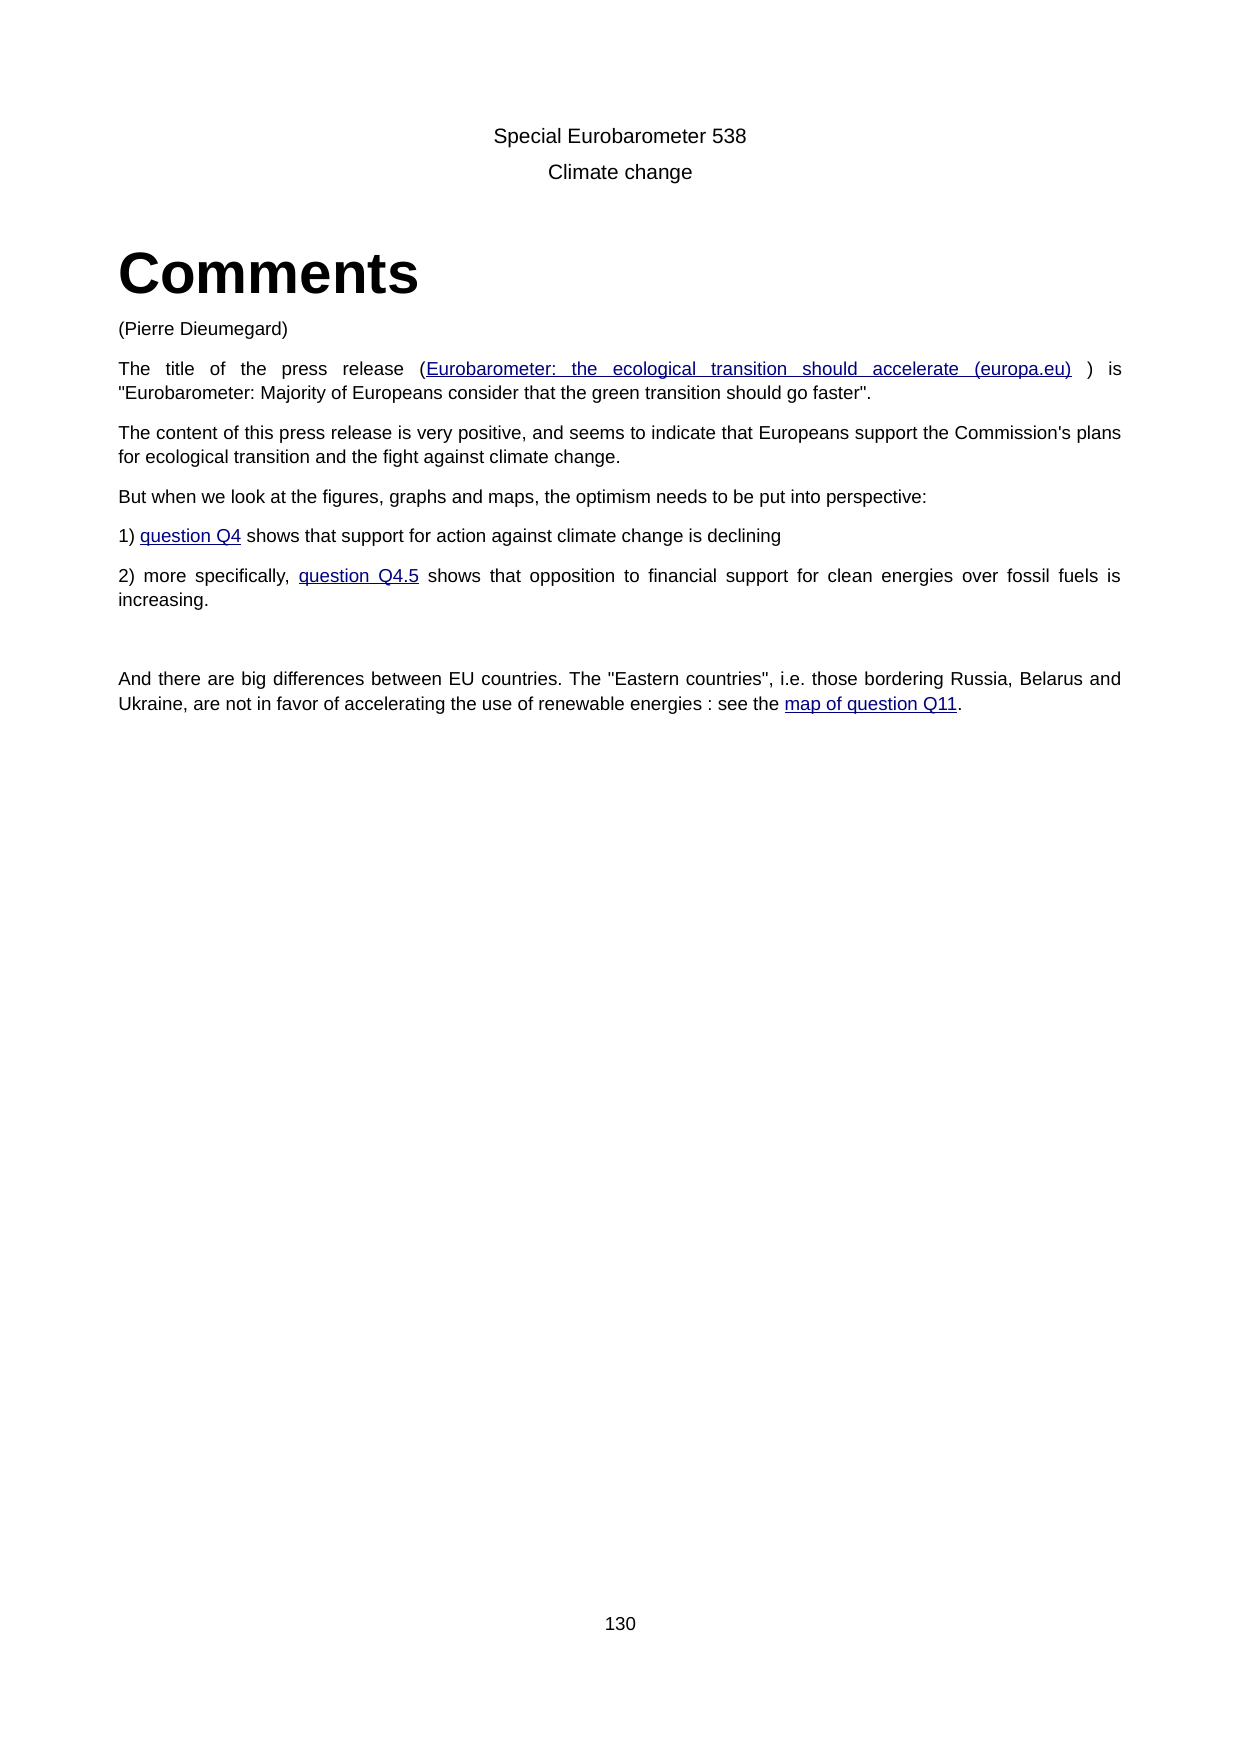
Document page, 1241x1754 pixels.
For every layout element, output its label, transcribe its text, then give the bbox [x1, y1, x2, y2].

text But when we look at the figures, graphs and maps, the optimism needs to be put into perspective: [118, 486, 1122, 507]
text The title of the press release (Eurobarometer: the ecological transition should accelerate (europa.eu) ) is "Eurobarometer: Majority of Europeans consider that the green transition should go faster". [118, 357, 1122, 404]
subtitle Comments [118, 238, 1122, 305]
text (Pierre Dieumegard) [118, 318, 1122, 339]
text 1) question Q4 shows that support for action against climate change is declining [118, 525, 1122, 547]
text And there are big differences between EU countries. The "Eastern countries", i.e. those bordering Russia, Belarus and Ukraine, are not in favor of accelerating the use of renewable energies : see the map of question Q11. [118, 668, 1122, 714]
text The content of this press release is very positive, and seems to indicate that Europeans support the Commission's plans for ecological transition and the fight against climate change. [118, 421, 1122, 468]
text 2) more specifically, question Q4.5 shows that opposition to financial support for clean energies over fossil fuels is increasing. [118, 564, 1122, 611]
